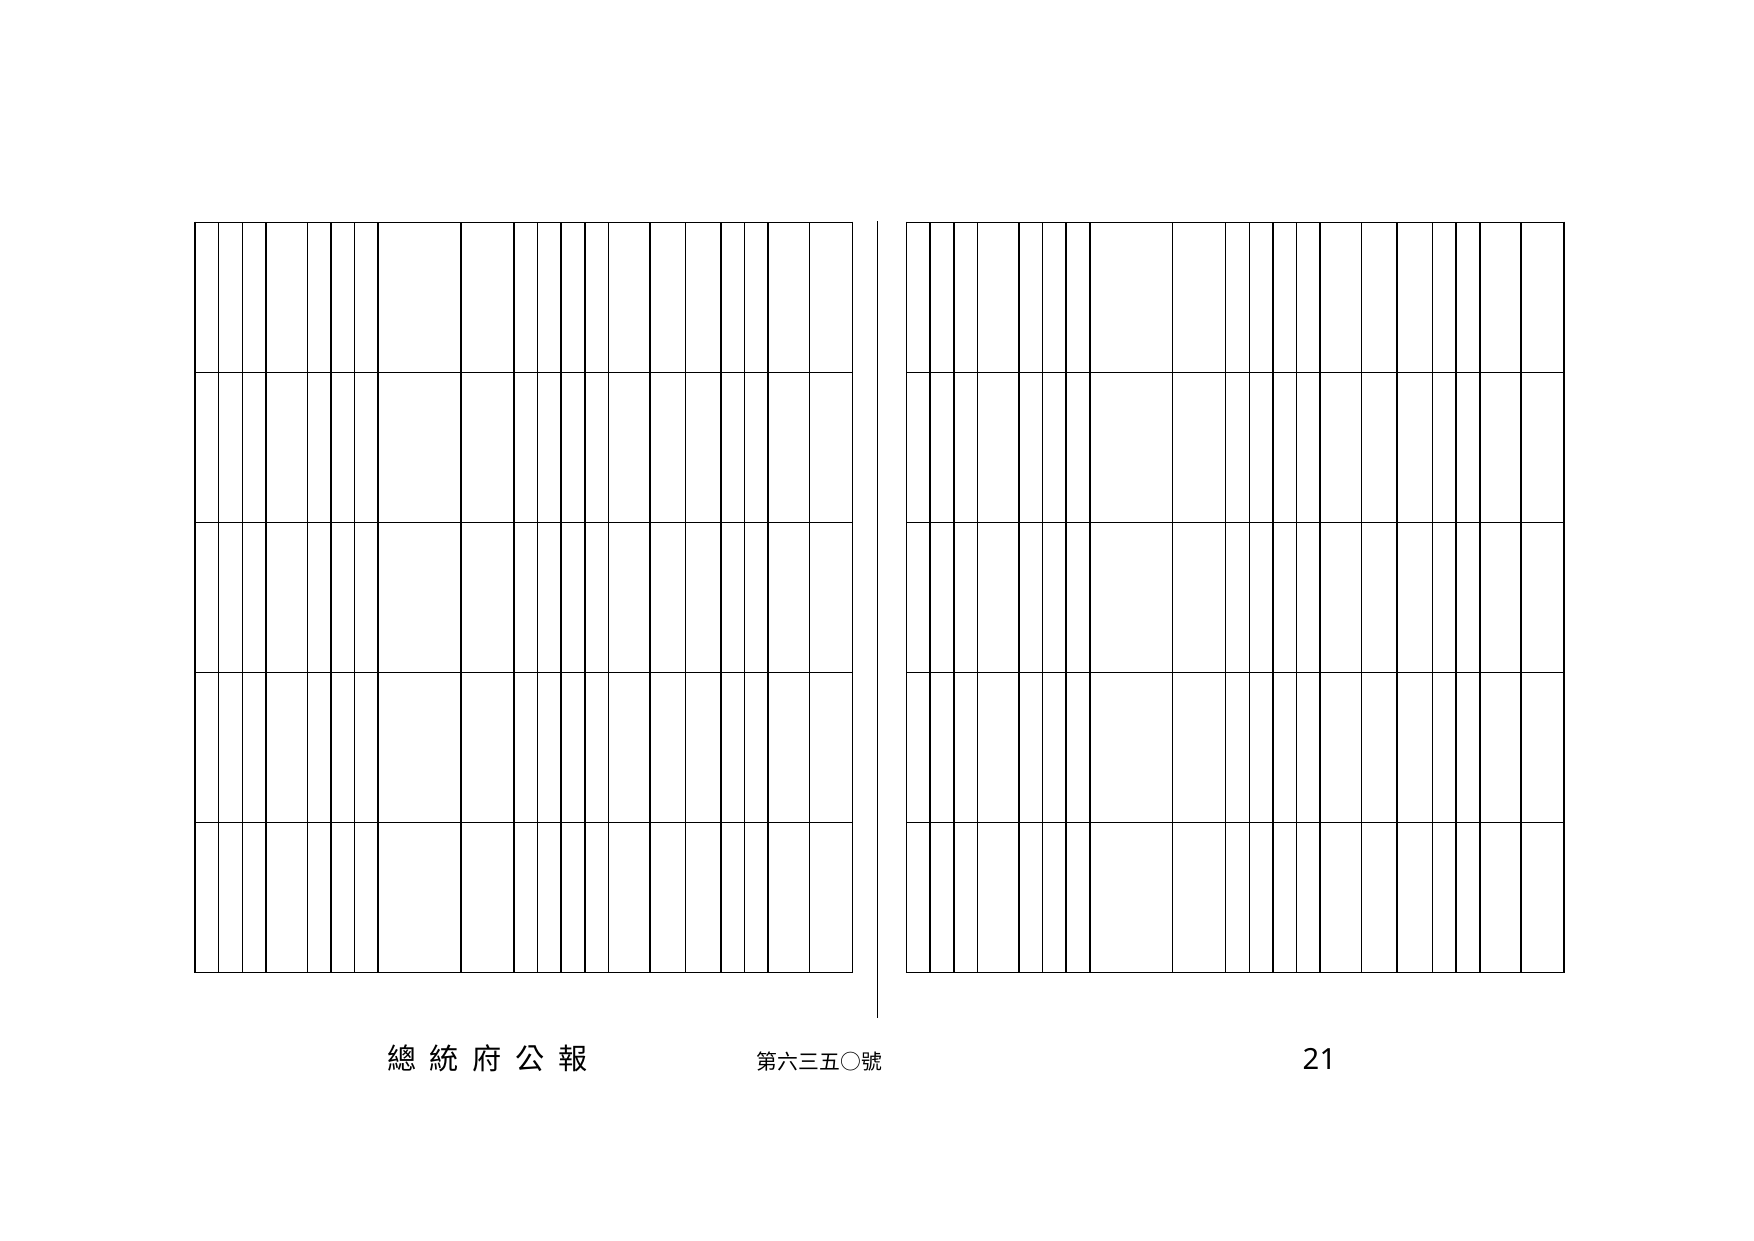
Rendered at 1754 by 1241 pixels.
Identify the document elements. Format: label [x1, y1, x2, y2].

table_cell [355, 523, 377, 672]
table_cell [686, 673, 720, 822]
table_cell [1522, 823, 1563, 972]
table_cell [1522, 673, 1563, 822]
table_cell [515, 223, 537, 372]
table_cell [1020, 223, 1042, 372]
table_cell [267, 223, 307, 372]
table_cell [1020, 523, 1042, 672]
table_cell [686, 823, 720, 972]
table_cell [978, 373, 1018, 522]
table_cell [609, 223, 649, 372]
table_cell [1297, 373, 1319, 522]
table_cell [1226, 823, 1249, 972]
table_cell [1297, 673, 1319, 822]
table_cell [462, 673, 513, 822]
table_cell [1250, 673, 1272, 822]
table_cell [1457, 373, 1479, 522]
table_cell [562, 673, 584, 822]
table_cell [955, 523, 977, 672]
table_cell [745, 373, 767, 522]
table_cell [609, 673, 649, 822]
table_cell [609, 823, 649, 972]
table_cell [515, 373, 537, 522]
table_cell [243, 673, 265, 822]
table_cell [1481, 673, 1520, 822]
table_cell [1020, 673, 1042, 822]
table_cell [722, 673, 744, 822]
table_cell [332, 523, 354, 672]
table_cell [1226, 373, 1249, 522]
table_cell [332, 823, 354, 972]
table_cell [722, 373, 744, 522]
table_cell [1433, 523, 1455, 672]
table_cell [1226, 223, 1249, 372]
table_cell [332, 223, 354, 372]
table_cell [1067, 673, 1089, 822]
table_cell [267, 823, 307, 972]
table_cell [562, 823, 584, 972]
table_cell [586, 373, 608, 522]
table_cell [462, 373, 513, 522]
table_cell [267, 523, 307, 672]
table_cell [1250, 523, 1272, 672]
table_cell [243, 373, 265, 522]
table_cell [586, 523, 608, 672]
table_cell [978, 673, 1018, 822]
table_cell [769, 823, 809, 972]
table_cell [651, 223, 685, 372]
table_cell [308, 223, 330, 372]
table_cell [562, 223, 584, 372]
table_cell [810, 373, 852, 522]
table_cell [538, 823, 560, 972]
table_cell [538, 373, 560, 522]
table_cell [1362, 523, 1396, 672]
table_cell [769, 373, 809, 522]
table_cell [219, 223, 242, 372]
table_cell [931, 223, 953, 372]
table_cell [931, 373, 953, 522]
table_cell [355, 823, 377, 972]
table_cell [686, 523, 720, 672]
table_cell [1043, 523, 1065, 672]
table_cell [1398, 223, 1432, 372]
table_cell [1067, 823, 1089, 972]
table_cell [355, 373, 377, 522]
table_cell [515, 523, 537, 672]
table_cell [379, 223, 460, 372]
table_cell [1173, 673, 1225, 822]
table_cell [1173, 373, 1225, 522]
table_cell [1043, 223, 1065, 372]
table_cell [1321, 823, 1361, 972]
table_cell [562, 523, 584, 672]
table_cell [267, 373, 307, 522]
table_cell [1250, 823, 1272, 972]
table_cell [538, 523, 560, 672]
table_cell [1522, 523, 1563, 672]
table_cell [1274, 673, 1296, 822]
table_cell [1226, 523, 1249, 672]
table_cell [196, 523, 218, 672]
table_cell [1091, 673, 1172, 822]
table_cell [609, 523, 649, 672]
table_cell [1362, 223, 1396, 372]
table_cell [1091, 823, 1172, 972]
table_cell [722, 823, 744, 972]
table_cell [1067, 373, 1089, 522]
table_cell [686, 373, 720, 522]
table_cell [1297, 823, 1319, 972]
table_cell [1297, 223, 1319, 372]
table_cell [515, 823, 537, 972]
table_cell [586, 673, 608, 822]
table_cell [1481, 523, 1520, 672]
table_cell [1457, 673, 1479, 822]
table_cell [219, 523, 242, 672]
table_cell [308, 673, 330, 822]
table_cell [1321, 673, 1361, 822]
table_cell [1043, 673, 1065, 822]
table_cell [686, 223, 720, 372]
table_cell [219, 823, 242, 972]
table_cell [1020, 373, 1042, 522]
table_cell [1457, 223, 1479, 372]
table_cell [355, 223, 377, 372]
table_cell [1321, 223, 1361, 372]
table_cell [1481, 823, 1520, 972]
table_cell [651, 523, 685, 672]
table_cell [1522, 373, 1563, 522]
table_cell [907, 823, 929, 972]
table_cell [978, 523, 1018, 672]
table_cell [538, 223, 560, 372]
table_cell [609, 373, 649, 522]
table_cell [1433, 823, 1455, 972]
table_cell [1067, 523, 1089, 672]
table_cell [651, 673, 685, 822]
table_cell [1362, 823, 1396, 972]
table_cell [196, 223, 218, 372]
table_cell [462, 223, 513, 372]
table_cell [931, 523, 953, 672]
table_cell [243, 823, 265, 972]
table_cell [1481, 373, 1520, 522]
table_cell [1173, 823, 1225, 972]
table_cell [1433, 223, 1455, 372]
table_cell [769, 673, 809, 822]
table_cell [955, 373, 977, 522]
table_cell [1398, 823, 1432, 972]
table_cell [1457, 823, 1479, 972]
table_cell [332, 673, 354, 822]
table_cell [651, 373, 685, 522]
table_cell [907, 523, 929, 672]
table_cell [722, 223, 744, 372]
table_cell [196, 823, 218, 972]
table_cell [1043, 823, 1065, 972]
table_cell [955, 823, 977, 972]
table_cell [379, 673, 460, 822]
table_cell [586, 823, 608, 972]
table_cell [907, 373, 929, 522]
table_cell [1398, 523, 1432, 672]
table_cell [1433, 673, 1455, 822]
table_cell [196, 373, 218, 522]
table_cell [1274, 373, 1296, 522]
table_cell [462, 823, 513, 972]
table_cell [955, 223, 977, 372]
table_cell [769, 223, 809, 372]
table_cell [562, 373, 584, 522]
table_cell [586, 223, 608, 372]
table_cell [1091, 523, 1172, 672]
table_cell [1091, 223, 1172, 372]
table_cell [267, 673, 307, 822]
table_cell [1274, 523, 1296, 672]
table_cell [308, 823, 330, 972]
table_cell [955, 673, 977, 822]
table_cell [1321, 373, 1361, 522]
table_cell [379, 373, 460, 522]
table_cell [1226, 673, 1249, 822]
table_cell [332, 373, 354, 522]
table_cell [931, 673, 953, 822]
table_cell [379, 823, 460, 972]
table_cell [219, 673, 242, 822]
table_cell [1274, 823, 1296, 972]
table_cell [1362, 373, 1396, 522]
table_cell [196, 673, 218, 822]
table_cell [308, 523, 330, 672]
table_cell [1274, 223, 1296, 372]
table_cell [1173, 223, 1225, 372]
table_cell [1043, 373, 1065, 522]
table_cell [1067, 223, 1089, 372]
table_cell [745, 223, 767, 372]
table_cell [1250, 223, 1272, 372]
table_cell [1522, 223, 1563, 372]
table_cell [907, 223, 929, 372]
table_cell [745, 673, 767, 822]
table_cell [907, 673, 929, 822]
table_cell [1173, 523, 1225, 672]
table_cell [515, 673, 537, 822]
table_cell [1481, 223, 1520, 372]
table_cell [1362, 673, 1396, 822]
table_cell [769, 523, 809, 672]
table_cell [745, 823, 767, 972]
table_cell [978, 823, 1018, 972]
table_cell [1433, 373, 1455, 522]
table_cell [1020, 823, 1042, 972]
table_cell [1321, 523, 1361, 672]
table_cell [1398, 373, 1432, 522]
table_cell [810, 523, 852, 672]
table_cell [1250, 373, 1272, 522]
table_cell [379, 523, 460, 672]
table_cell [462, 523, 513, 672]
table_cell [931, 823, 953, 972]
table_cell [355, 673, 377, 822]
table_cell [810, 823, 852, 972]
table_cell [810, 223, 852, 372]
table_cell [219, 373, 242, 522]
table_cell [722, 523, 744, 672]
table_cell [308, 373, 330, 522]
table_cell [538, 673, 560, 822]
table_cell [243, 523, 265, 672]
table_cell [1297, 523, 1319, 672]
table_cell [810, 673, 852, 822]
table_cell [1091, 373, 1172, 522]
table_cell [1398, 673, 1432, 822]
table_cell [243, 223, 265, 372]
table_cell [745, 523, 767, 672]
table_cell [978, 223, 1018, 372]
table_cell [651, 823, 685, 972]
table_cell [1457, 523, 1479, 672]
